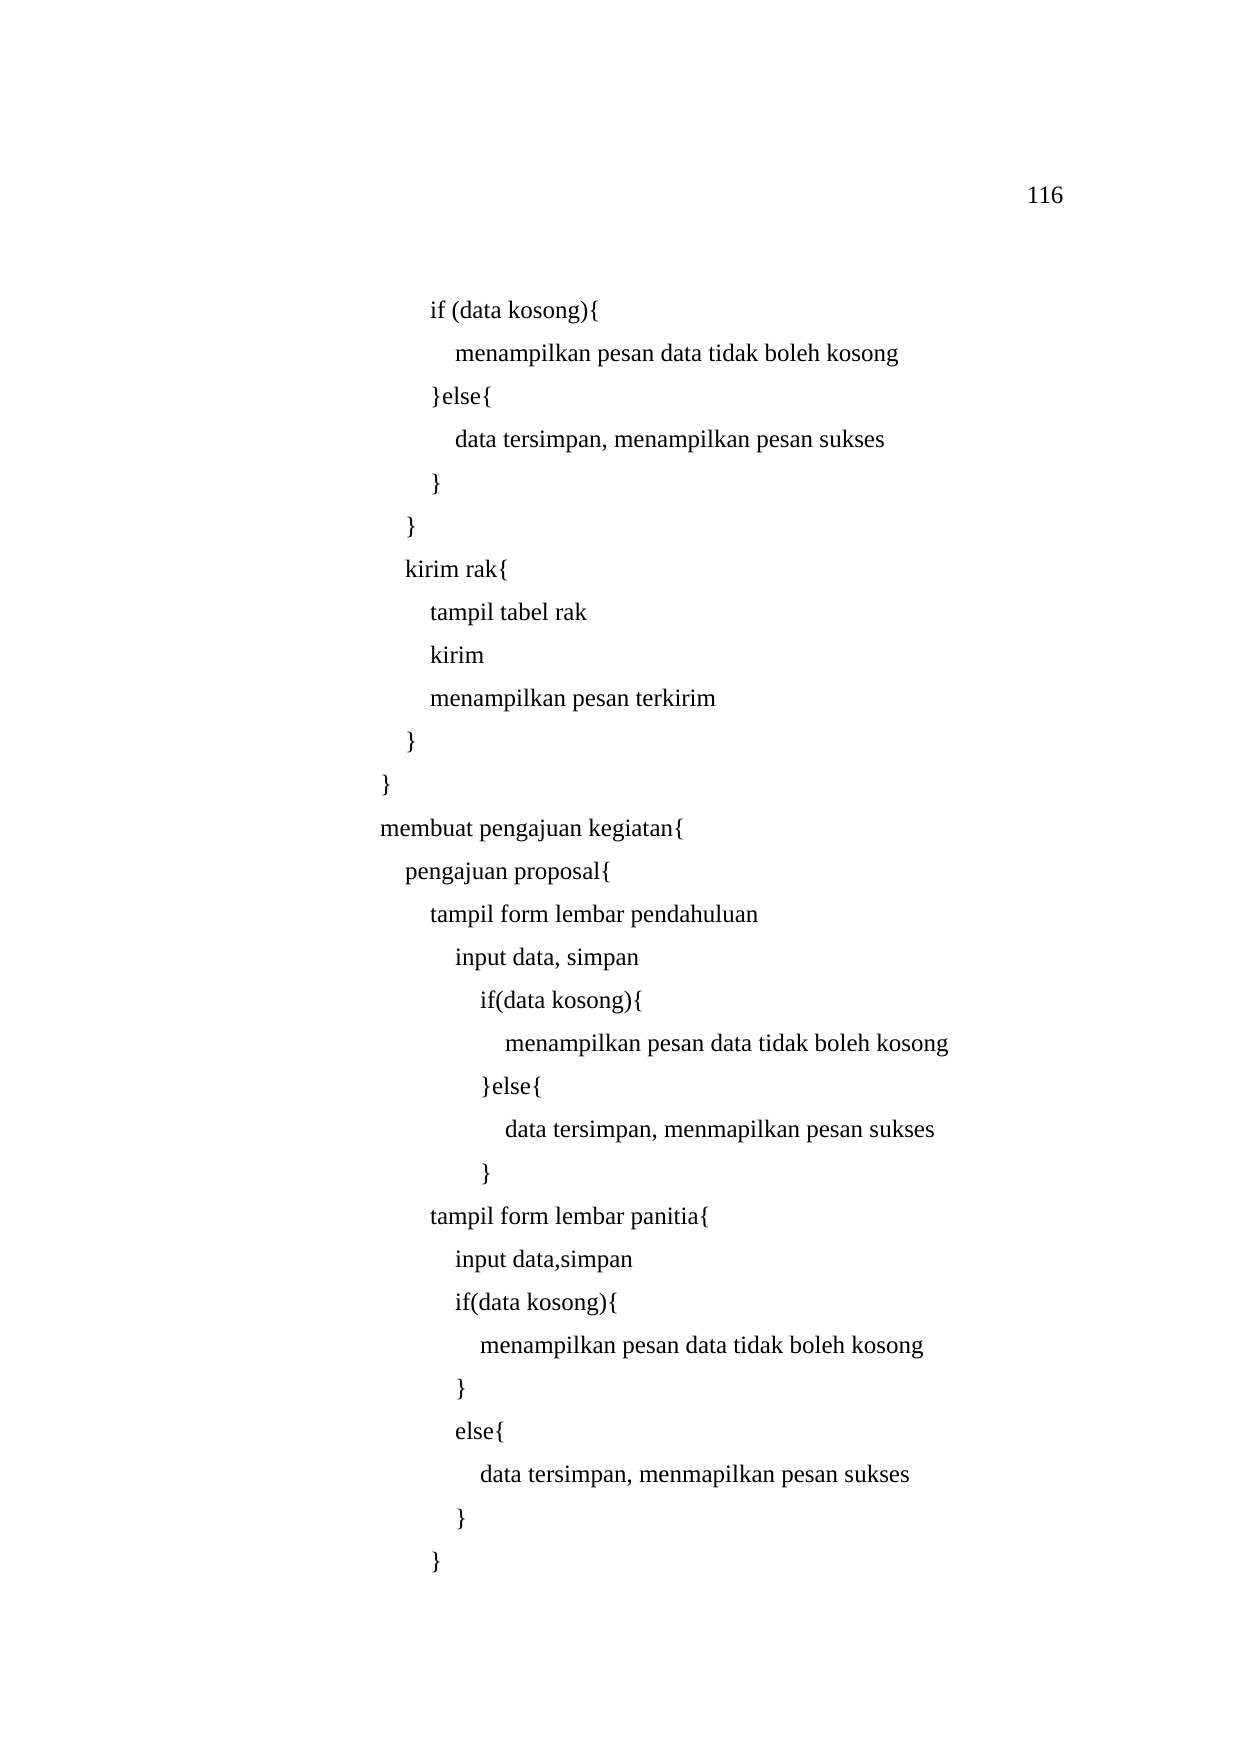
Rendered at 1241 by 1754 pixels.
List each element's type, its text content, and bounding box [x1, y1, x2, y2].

text menampilkan pesan data tidak boleh kosong [330, 1330, 1063, 1359]
text data tersimpan, menmapilkan pesan sukses [330, 1114, 1063, 1143]
text } [330, 1503, 1063, 1531]
text kirim [330, 640, 1063, 669]
text }else{ [330, 1071, 1063, 1100]
text menampilkan pesan data tidak boleh kosong [330, 338, 1063, 367]
text if(data kosong){ [330, 985, 1063, 1014]
text tampil tabel rak [330, 597, 1063, 626]
text tampil form lembar pendahuluan [330, 899, 1063, 928]
text menampilkan pesan data tidak boleh kosong [330, 1028, 1063, 1057]
text if (data kosong){ [330, 295, 1063, 324]
text }else{ [330, 381, 1063, 410]
text } [330, 468, 1063, 496]
text else{ [330, 1416, 1063, 1445]
text } [330, 769, 1063, 798]
text input data, simpan [330, 942, 1063, 971]
text membuat pengajuan kegiatan{ [330, 813, 1063, 841]
text } [330, 511, 1063, 539]
text tampil form lembar panitia{ [330, 1201, 1063, 1229]
text } [330, 1373, 1063, 1402]
text if(data kosong){ [330, 1287, 1063, 1316]
text data tersimpan, menmapilkan pesan sukses [330, 1459, 1063, 1488]
text kirim rak{ [330, 554, 1063, 583]
text menampilkan pesan terkirim [330, 683, 1063, 712]
text input data,simpan [330, 1244, 1063, 1273]
text data tersimpan, menampilkan pesan sukses [330, 424, 1063, 453]
text } [330, 1546, 1063, 1574]
text pengajuan proposal{ [330, 856, 1063, 884]
text } [330, 726, 1063, 755]
text } [330, 1158, 1063, 1186]
